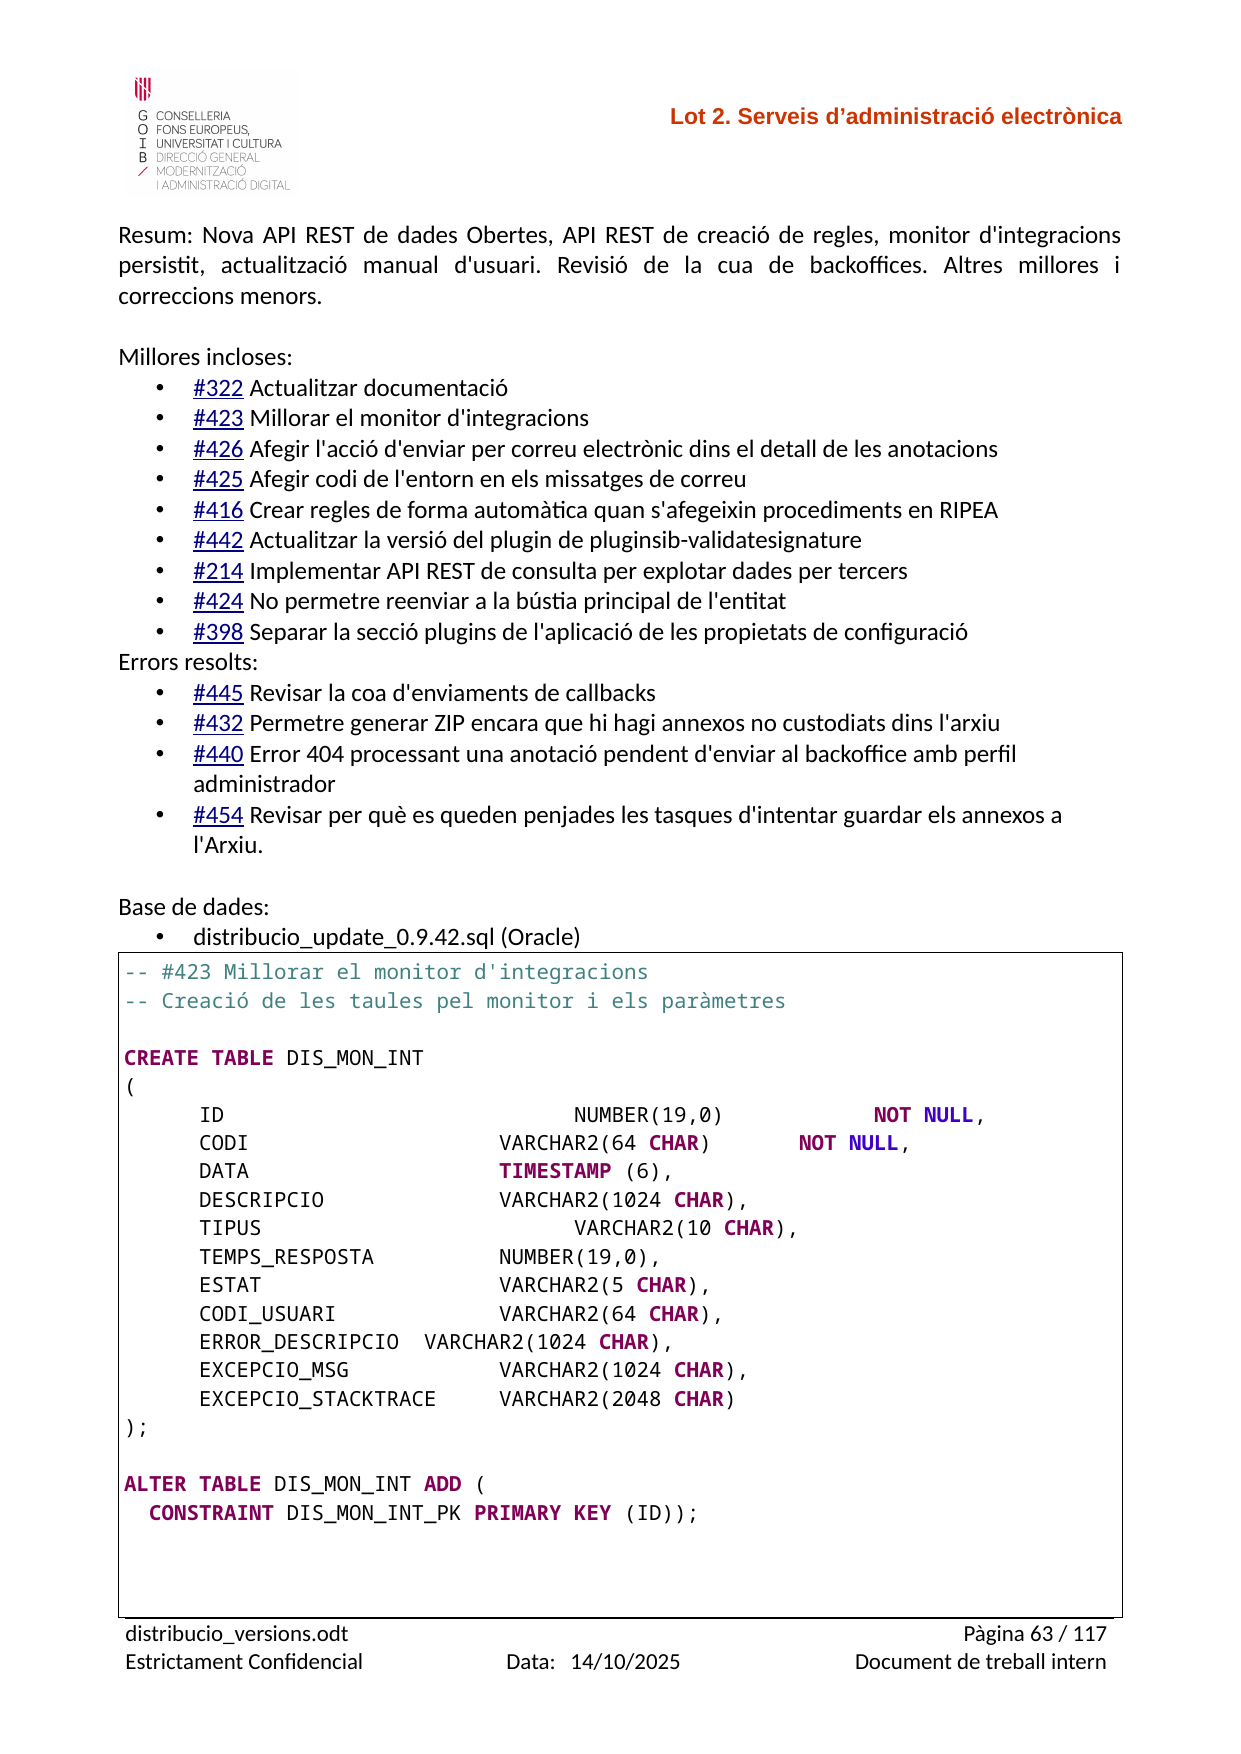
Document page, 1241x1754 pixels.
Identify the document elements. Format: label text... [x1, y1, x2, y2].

list #214 Implementar API REST de consulta per explotar dades per tercers [156, 555, 1122, 585]
list #440 Error 404 processant una anotació pendent d'enviar al backoffice amb perfil administrador [156, 738, 1122, 799]
list #424 No permetre reenviar a la bústia principal de l'entitat [156, 585, 1122, 616]
list #426 Afegir l'acció d'enviar per correu electrònic dins el detall de les anotacions [156, 433, 1122, 463]
table_header -- #423 Millorar el monitor d'integracions -- Creació de les taules pel monitor i els paràmetres CREATE TABLE DIS_MON_INT ( ID NUMBER(19,0) NOT NULL, CODI VARCHAR2(64 CHAR) NOT NULL, DATA TIMESTAMP (6), DESCRIPCIO VARCHAR2(1024 CHAR), TIPUS VARCHAR2(10 CHAR), TEMPS_RESPOSTA NUMBER(19,0), ESTAT VARCHAR2(5 CHAR), CODI_USUARI VARCHAR2(64 CHAR), ERROR_DESCRIPCIO VARCHAR2(1024 CHAR), EXCEPCIO_MSG VARCHAR2(1024 CHAR), EXCEPCIO_STACKTRACE VARCHAR2(2048 CHAR) ); ALTER TABLE DIS_MON_INT ADD ( CONSTRAINT DIS_MON_INT_PK PRIMARY KEY (ID)); [119, 953, 1122, 1617]
list #442 Actualitzar la versió del plugin de pluginsib-validatesignature [156, 524, 1122, 555]
text Errors resolts: [118, 646, 1122, 677]
list #432 Permetre generar ZIP encara que hi hagi annexos no custodiats dins l'arxiu [156, 707, 1122, 738]
text Resum: Nova API REST de dades Obertes, API REST de creació de regles, monitor d'integracions persistit, actualització manual d'usuari. Revisió de la cua de backoffices. Altres millores i correccions menors. [118, 219, 1122, 311]
list #423 Millorar el monitor d'integracions [156, 402, 1122, 433]
list distribucio_update_0.9.42.sql (Oracle) [156, 921, 1122, 952]
list #445 Revisar la coa d'enviaments de callbacks [156, 677, 1122, 707]
text Base de dades: [118, 891, 1122, 921]
list #416 Crear regles de forma automàtica quan s'afegeixin procediments en RIPEA [156, 494, 1122, 524]
text Millores incloses: [118, 341, 1122, 372]
list #322 Actualitzar documentació [156, 372, 1122, 402]
list #398 Separar la secció plugins de l'aplicació de les propietats de configuració [156, 616, 1122, 646]
list #454 Revisar per què es queden penjades les tasques d'intentar guardar els annexos a l'Arxiu. [156, 799, 1122, 860]
list #425 Afegir codi de l'entorn en els missatges de correu [156, 463, 1122, 494]
picture [126, 70, 299, 197]
